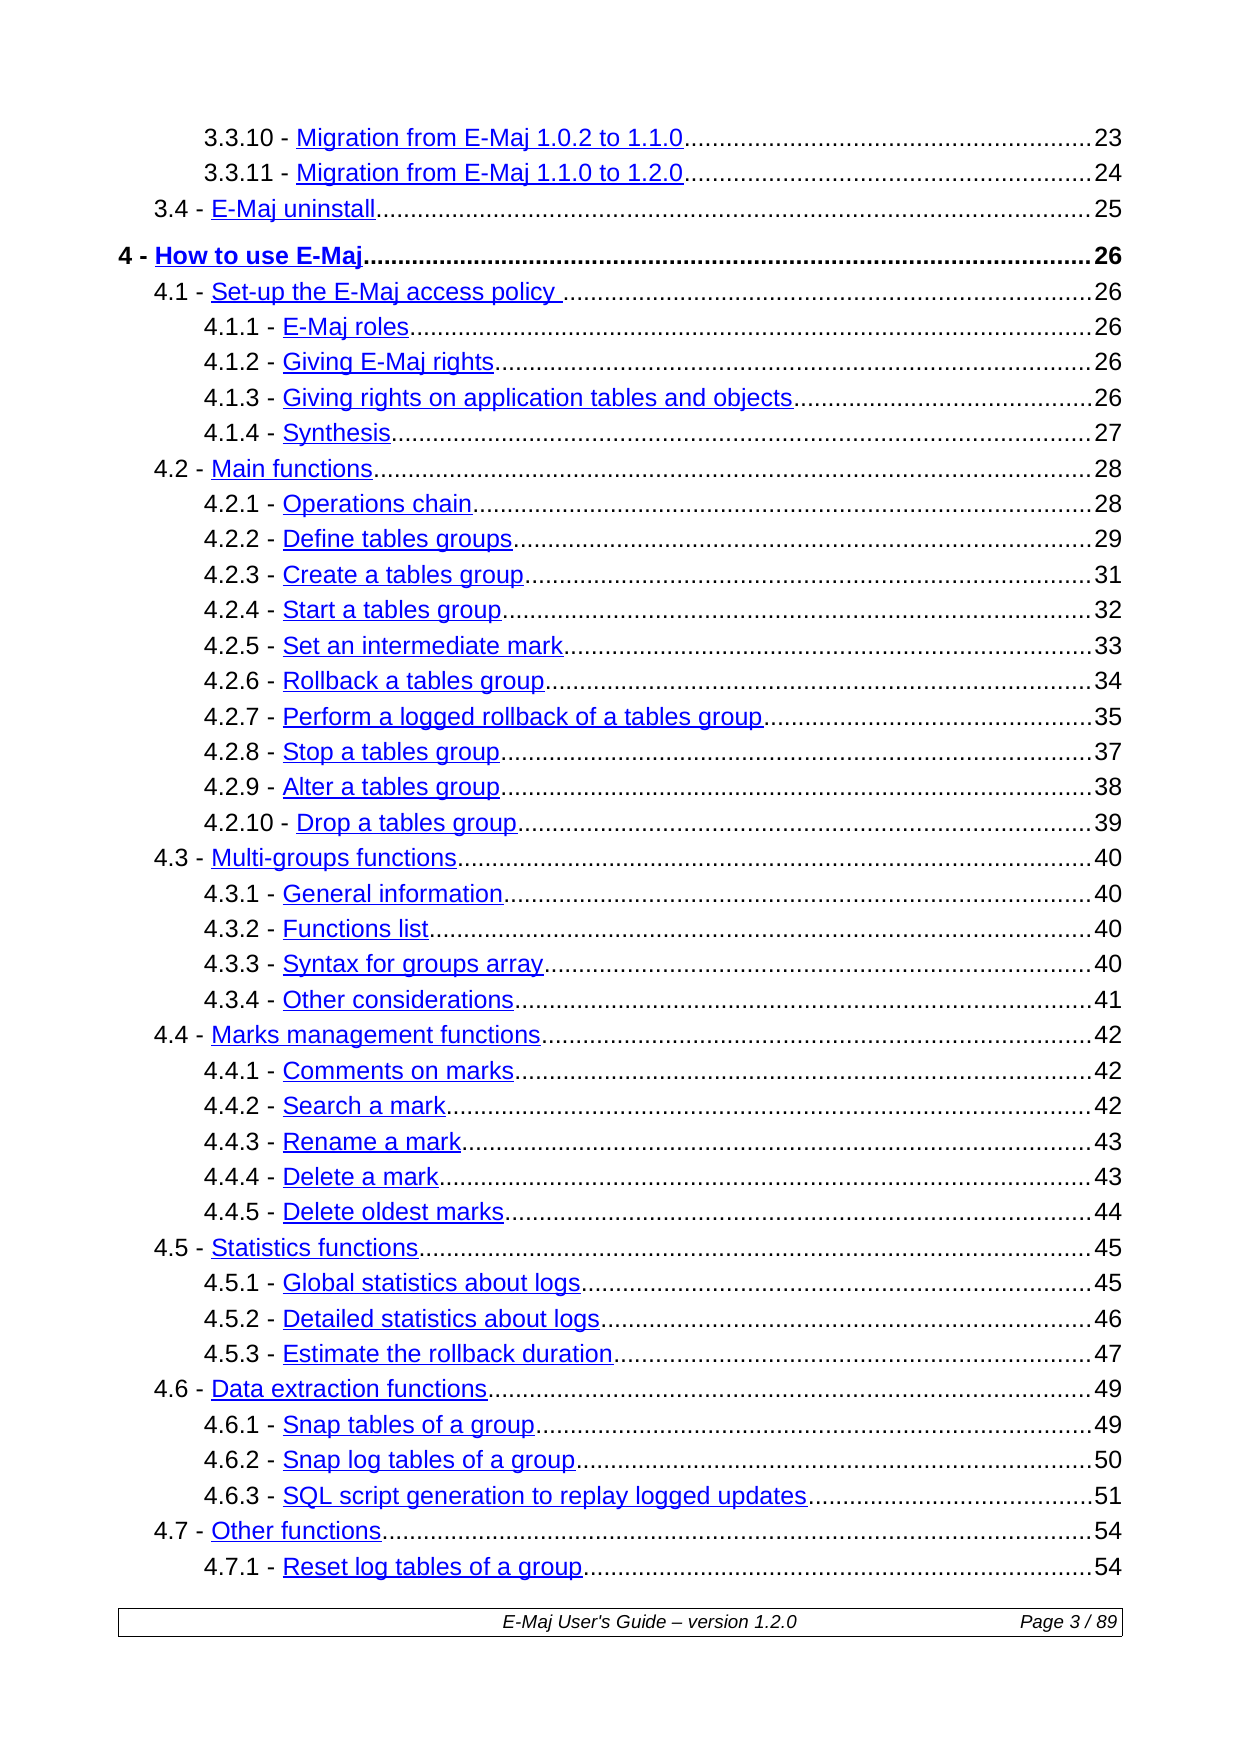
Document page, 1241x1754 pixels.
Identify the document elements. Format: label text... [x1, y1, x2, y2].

text 4.2.4 - Start a tables group 32 [168, 590, 1122, 626]
text 4.1 - Set-up the E-Maj access policy 26 [118, 272, 1122, 307]
text 4.6.1 - Snap tables of a group 49 [168, 1405, 1122, 1440]
text 4.6.2 - Snap log tables of a group 50 [168, 1440, 1122, 1476]
text 4.4.1 - Comments on marks 42 [168, 1051, 1122, 1086]
text 3.4 - E-Maj uninstall 25 [118, 189, 1122, 224]
text 4.6.3 - SQL script generation to replay logged updates 51 [168, 1476, 1122, 1511]
text 4.2.7 - Perform a logged rollback of a tables group 35 [168, 697, 1122, 732]
text 4.6 - Data extraction functions 49 [118, 1369, 1122, 1405]
text 4.2.5 - Set an intermediate mark 33 [168, 626, 1122, 661]
text 4.4 - Marks management functions 42 [118, 1015, 1122, 1051]
text 4.2.6 - Rollback a tables group 34 [168, 661, 1122, 697]
text 4.1.1 - E-Maj roles 26 [168, 307, 1122, 342]
text 4.1.2 - Giving E-Maj rights 26 [168, 342, 1122, 378]
text 4.7 - Other functions 54 [118, 1511, 1122, 1547]
text 4.2.3 - Create a tables group 31 [168, 555, 1122, 590]
text 4.2 - Main functions 28 [118, 449, 1122, 484]
text 4.4.3 - Rename a mark 43 [168, 1122, 1122, 1157]
text 4.5 - Statistics functions 45 [118, 1228, 1122, 1263]
text 4.1.3 - Giving rights on application tables and objects 26 [168, 378, 1122, 413]
text 4.2.9 - Alter a tables group 38 [168, 767, 1122, 803]
text 4.5.1 - Global statistics about logs 45 [168, 1263, 1122, 1299]
text 3.3.10 - Migration from E-Maj 1.0.2 to 1.1.0 23 [168, 118, 1122, 153]
text 4.3.3 - Syntax for groups array 40 [168, 944, 1122, 980]
text 4.1.4 - Synthesis 27 [168, 413, 1122, 449]
text 4 - How to use E-Maj 26 [118, 236, 1122, 272]
text 4.3.1 - General information 40 [168, 874, 1122, 909]
text 4.3.2 - Functions list 40 [168, 909, 1122, 944]
text 4.2.10 - Drop a tables group 39 [168, 803, 1122, 838]
text 4.4.4 - Delete a mark 43 [168, 1157, 1122, 1192]
text 4.2.8 - Stop a tables group 37 [168, 732, 1122, 767]
text 4.4.2 - Search a mark 42 [168, 1086, 1122, 1122]
text 4.4.5 - Delete oldest marks 44 [168, 1192, 1122, 1228]
text 4.5.2 - Detailed statistics about logs 46 [168, 1299, 1122, 1334]
text 4.3.4 - Other considerations 41 [168, 980, 1122, 1015]
text 4.3 - Multi-groups functions 40 [118, 838, 1122, 874]
text 4.5.3 - Estimate the rollback duration 47 [168, 1334, 1122, 1369]
text 4.2.1 - Operations chain 28 [168, 484, 1122, 519]
text 4.2.2 - Define tables groups 29 [168, 519, 1122, 555]
text 3.3.11 - Migration from E-Maj 1.1.0 to 1.2.0 24 [168, 153, 1122, 189]
text 4.7.1 - Reset log tables of a group 54 [168, 1547, 1122, 1582]
